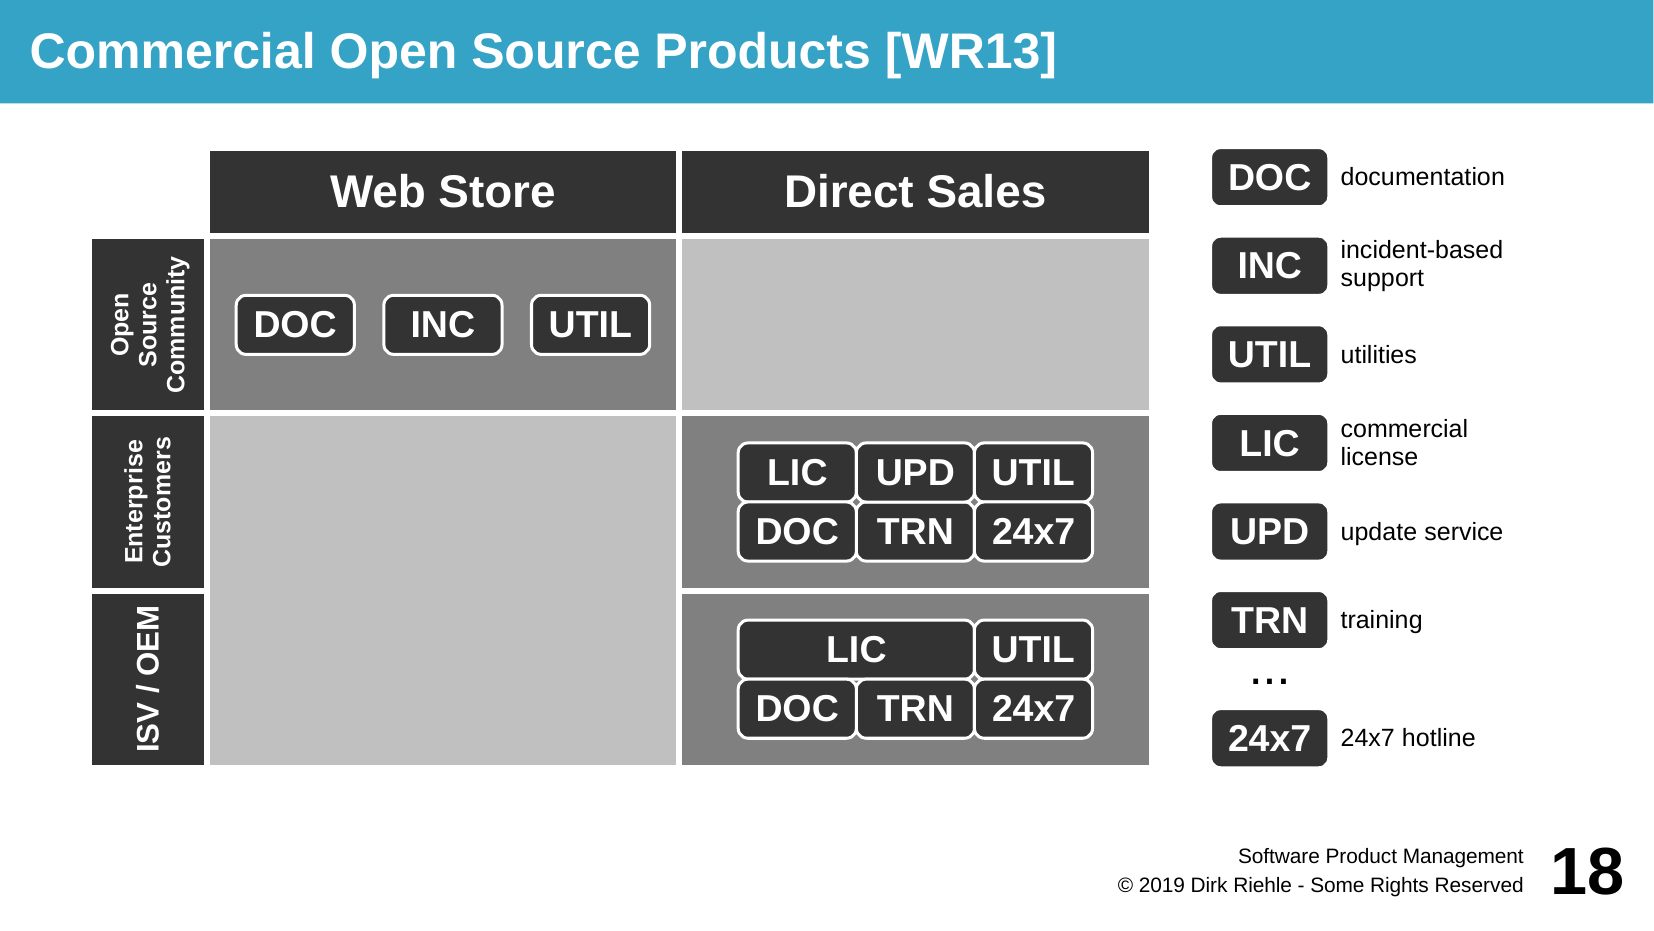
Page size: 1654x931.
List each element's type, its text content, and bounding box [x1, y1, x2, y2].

text_box UPD [1210, 501, 1328, 562]
text_box Enterprise Customers [88, 413, 206, 590]
text_box update service [1328, 501, 1565, 562]
text_box UPD [856, 442, 974, 503]
text_box 24x7 hotline [1328, 708, 1565, 768]
text_box LIC [738, 442, 856, 502]
text_box UTIL [974, 620, 1093, 679]
text_box commercial license [1328, 413, 1565, 473]
text_box LIC [738, 620, 974, 680]
text_box DOC [236, 295, 355, 355]
title Commercial Open Source Products [WR13] [0, 0, 1654, 104]
text_box 24x7 [1210, 708, 1328, 768]
text_box [206, 236, 1152, 768]
text_box LIC [1210, 413, 1328, 473]
text_box INC [1210, 236, 1328, 296]
text_box TRN [856, 502, 974, 562]
text_box Web Store [206, 147, 679, 236]
text_box INC [383, 295, 503, 355]
text_box Direct Sales [679, 147, 1152, 236]
text_box UTIL [1210, 324, 1328, 384]
text_box TRN [1210, 590, 1328, 637]
text_box DOC [738, 501, 857, 562]
text_box TRN [856, 679, 974, 739]
text_box utilities [1328, 324, 1565, 384]
text_box documentation [1328, 147, 1565, 207]
text_box 24x7 [974, 679, 1093, 739]
text_box training [1328, 590, 1565, 650]
text_box DOC [738, 679, 857, 739]
text_box 24x7 [974, 501, 1093, 562]
text_box UTIL [974, 442, 1093, 502]
text_box Open Source Community [88, 236, 206, 413]
text_box ... [1210, 637, 1329, 697]
text_box DOC [1210, 147, 1328, 207]
text_box ISV / OEM [88, 590, 206, 768]
text_box incident-based support [1328, 236, 1565, 296]
text_box UTIL [531, 295, 650, 355]
